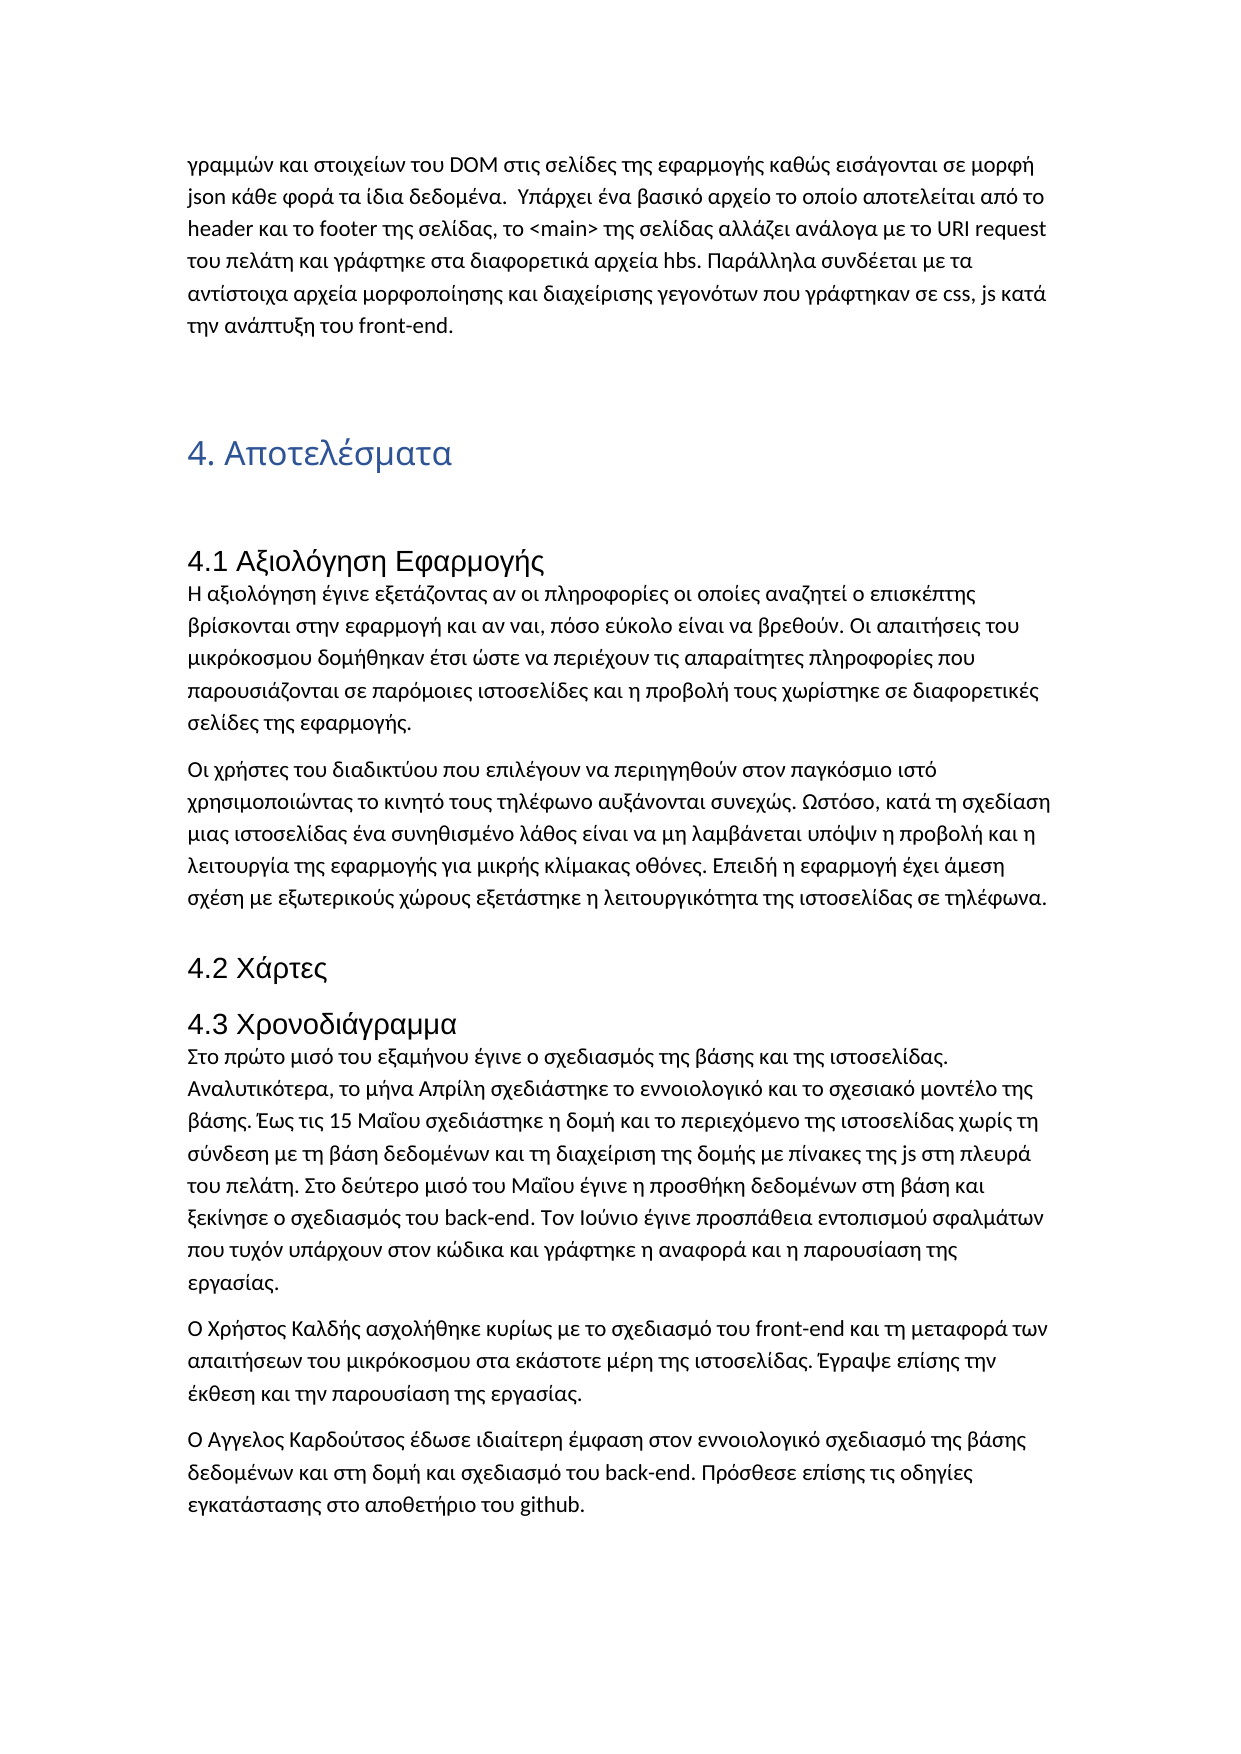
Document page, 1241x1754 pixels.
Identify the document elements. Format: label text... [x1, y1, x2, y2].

text Ο Χρήστος Καλδής ασχολήθηκε κυρίως με το σχεδιασμό του front-end και τη μεταφορά των απαιτήσεων του μικρόκοσμου στα εκάστοτε μέρη της ιστοσελίδας. Έγραψε επίσης την έκθεση και την παρουσίαση της εργασίας. [187, 1314, 1053, 1407]
subtitle 4.3 Χρονοδιάγραμμα [187, 1007, 1053, 1041]
text Ο Άγγελος Καρδούτσος έδωσε ιδιαίτερη έμφαση στον εννοιολογικό σχεδιασμό της βάσης δεδομένων και στη δομή και σχεδιασμό του back-end. Πρόσθεσε επίσης τις οδηγίες εγκατάστασης στο αποθετήριο του github. [187, 1426, 1053, 1518]
text Η αξιολόγηση έγινε εξετάζοντας αν οι πληροφορίες οι οποίες αναζητεί ο επισκέπτης βρίσκονται στην εφαρμογή και αν ναι, πόσο εύκολο είναι να βρεθούν. Οι απαιτήσεις του μικρόκοσμου δομήθηκαν έτσι ώστε να περιέχουν τις απαραίτητες πληροφορίες που παρουσιάζονται σε παρόμοιες ιστοσελίδες και η προβολή τους χωρίστηκε σε διαφορετικές σελίδες της εφαρμογής. [187, 579, 1053, 736]
text Στο πρώτο μισό του εξαμήνου έγινε ο σχεδιασμός της βάσης και της ιστοσελίδας. Αναλυτικότερα, το μήνα Απρίλη σχεδιάστηκε το εννοιολογικό και το σχεσιακό μοντέλο της βάσης. Έως τις 15 Μαΐου σχεδιάστηκε η δομή και το περιεχόμενο της ιστοσελίδας χωρίς τη σύνδεση με τη βάση δεδομένων και τη διαχείριση της δομής με πίνακες της js στη πλευρά του πελάτη. Στο δεύτερο μισό του Μαΐου έγινε η προσθήκη δεδομένων στη βάση και ξεκίνησε ο σχεδιασμός του back-end. Τον Ιούνιο έγινε προσπάθεια εντοπισμού σφαλμάτων που τυχόν υπάρχουν στον κώδικα και γράφτηκε η αναφορά και η παρουσίαση της εργασίας. [187, 1042, 1053, 1296]
subtitle 4.1 Αξιολόγηση Εφαρμογής [187, 544, 1053, 577]
text Οι χρήστες του διαδικτύου που επιλέγουν να περιηγηθούν στον παγκόσμιο ιστό χρησιμοποιώντας το κινητό τους τηλέφωνο αυξάνονται συνεχώς. Ωστόσο, κατά τη σχεδίαση μιας ιστοσελίδας ένα συνηθισμένο λάθος είναι να μη λαμβάνεται υπόψιν η προβολή και η λειτουργία της εφαρμογής για μικρής κλίμακας οθόνες. Επειδή η εφαρμογή έχει άμεση σχέση με εξωτερικούς χώρους εξετάστηκε η λειτουργικότητα της ιστοσελίδας σε τηλέφωνα. [187, 755, 1053, 911]
text γραμμών και στοιχείων του DOM στις σελίδες της εφαρμογής καθώς εισάγονται σε μορφή json κάθε φορά τα ίδια δεδομένα. Υπάρχει ένα βασικό αρχείο το οποίο αποτελείται από το header και το footer της σελίδας, το <main> της σελίδας αλλάζει ανάλογα με το URI request του πελάτη και γράφτηκε στα διαφορετικά αρχεία hbs. Παράλληλα συνδέεται με τα αντίστοιχα αρχεία μορφοποίησης και διαχείρισης γεγονότων που γράφτηκαν σε css, js κατά την ανάπτυξη του front-end. [187, 150, 1053, 339]
subtitle 4. Αποτελέσματα [187, 429, 1053, 475]
subtitle 4.2 Χάρτες [187, 951, 1053, 984]
